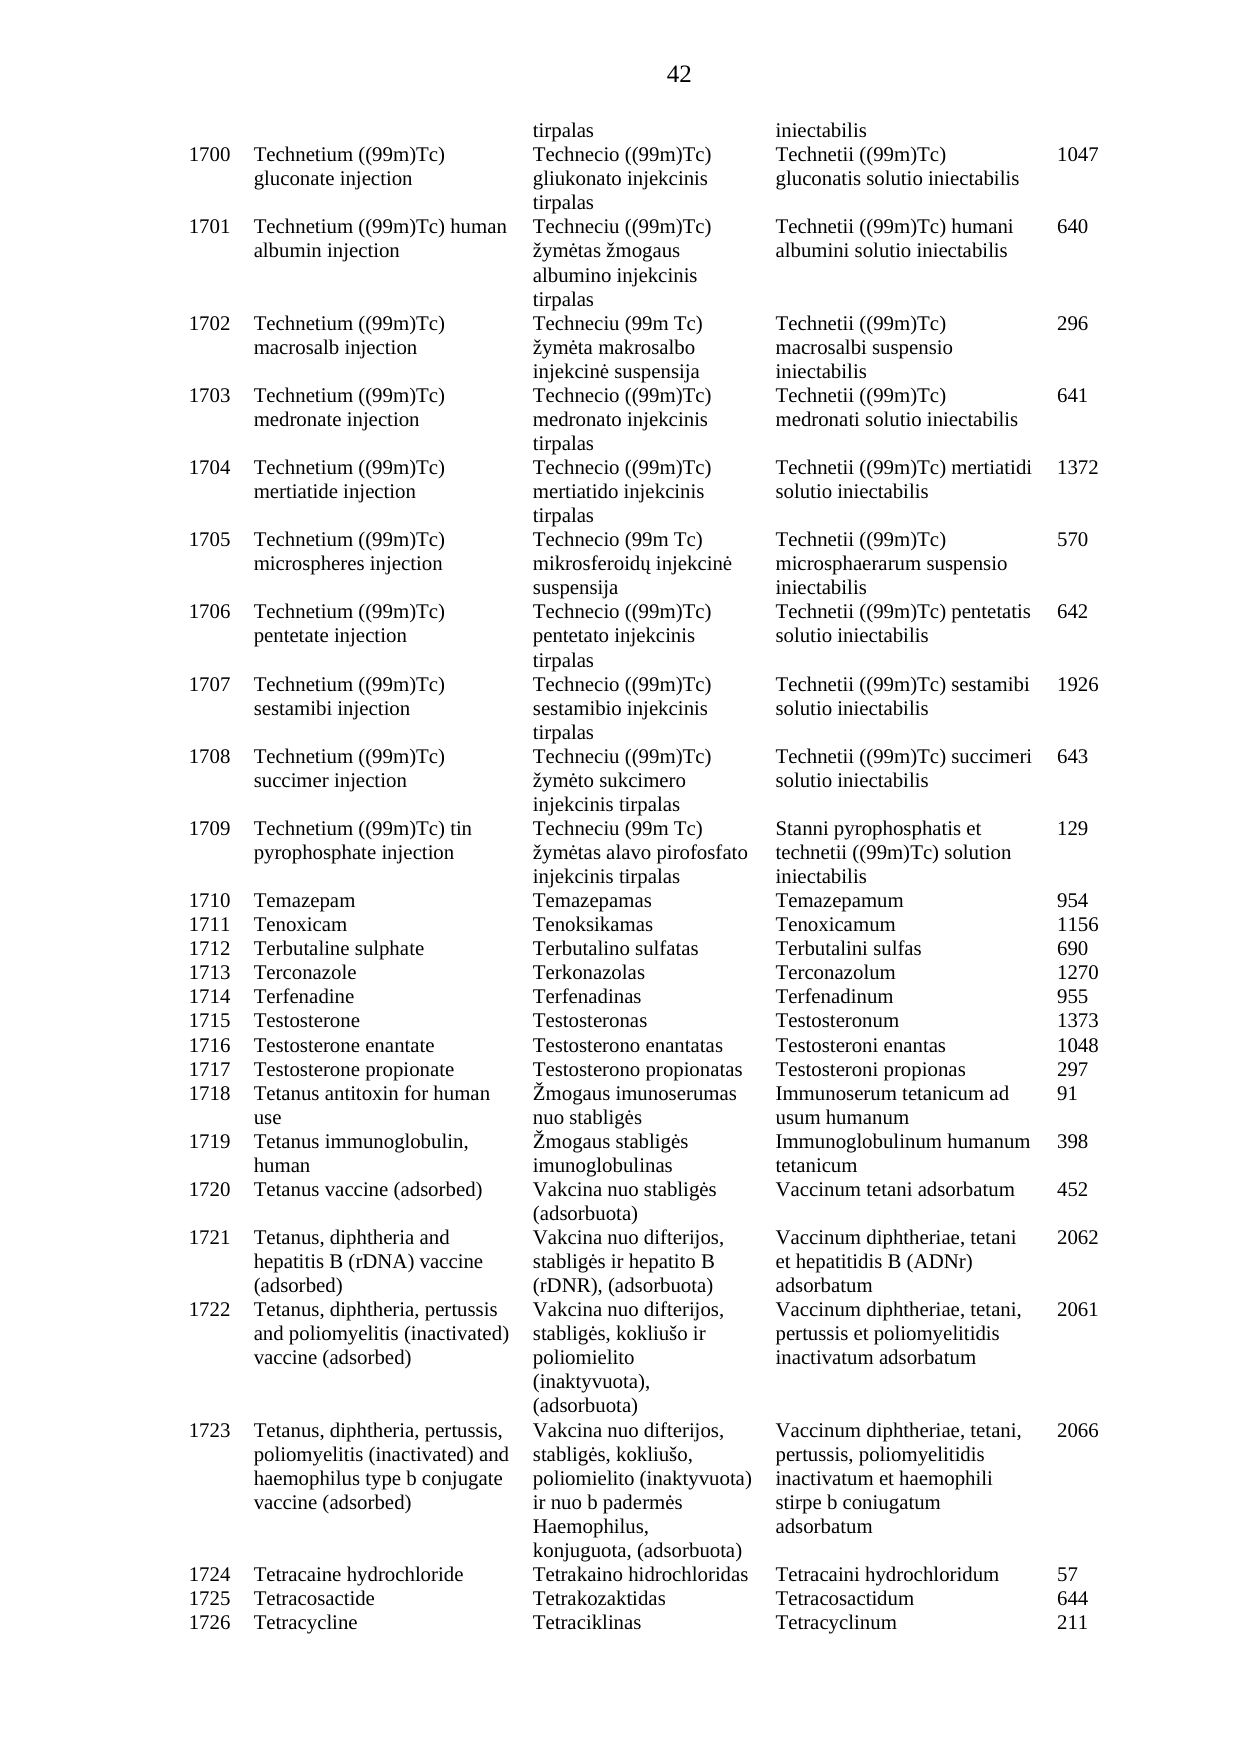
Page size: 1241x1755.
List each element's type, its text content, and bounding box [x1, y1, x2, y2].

table_cell Temazepamas [521, 888, 764, 912]
table_cell Vakcina nuo difterijos, stabligės, kokliušo, poliomielito (inaktyvuota) ir nuo b padermės Haemophilus, konjuguota, (adsorbuota) [521, 1418, 764, 1562]
table_cell 398 [1046, 1129, 1181, 1177]
table_cell Technetii ((99m)Tc) succimeri solutio iniectabilis [764, 744, 1046, 816]
table_cell Technetii ((99m)Tc) gluconatis solutio iniectabilis [764, 142, 1046, 214]
table_cell Tetracosactide [242, 1586, 521, 1610]
table_cell Testosterone enantate [242, 1033, 521, 1057]
table_cell Tetanus, diphtheria, pertussis, poliomyelitis (inactivated) and haemophilus type b conjugate vaccine (adsorbed) [242, 1418, 521, 1562]
table_cell 2062 [1046, 1225, 1181, 1297]
table_cell Technecio ((99m)Tc) sestamibio injekcinis tirpalas [521, 672, 764, 744]
table_cell Tetanus, diphtheria, pertussis and poliomyelitis (inactivated) vaccine (adsorbed) [242, 1297, 521, 1417]
table_cell Technecio (99m Tc) mikrosferoidų injekcinė suspensija [521, 527, 764, 599]
table_cell 1703 [177, 383, 242, 455]
table_cell Tenoxicamum [764, 912, 1046, 936]
table_cell Vakcina nuo difterijos, stabligės, kokliušo ir poliomielito (inaktyvuota), (adsorbuota) [521, 1297, 764, 1417]
table_cell 91 [1046, 1081, 1181, 1129]
table_cell Terbutalini sulfas [764, 936, 1046, 960]
table_cell 1718 [177, 1081, 242, 1129]
table_cell 1708 [177, 744, 242, 816]
table_cell Technetium ((99m)Tc) microspheres injection [242, 527, 521, 599]
table_cell Testosteroni propionas [764, 1057, 1046, 1081]
table_cell Tetracycline [242, 1610, 521, 1634]
table_cell 1712 [177, 936, 242, 960]
table_cell Techneciu (99m Tc) žymėtas alavo pirofosfato injekcinis tirpalas [521, 816, 764, 888]
table_cell 1047 [1046, 142, 1181, 214]
table_cell 954 [1046, 888, 1181, 912]
table_cell Vaccinum diphtheriae, tetani, pertussis, poliomyelitidis inactivatum et haemophili stirpe b coniugatum adsorbatum [764, 1418, 1046, 1562]
table_cell 1702 [177, 311, 242, 383]
table_cell Žmogaus stabligės imunoglobulinas [521, 1129, 764, 1177]
table_cell Terkonazolas [521, 960, 764, 984]
table_cell 1714 [177, 984, 242, 1008]
table_cell 1372 [1046, 455, 1181, 527]
table_cell 1270 [1046, 960, 1181, 984]
table_cell 640 [1046, 214, 1181, 311]
table_cell 211 [1046, 1610, 1181, 1634]
table_cell Technetium ((99m)Tc) gluconate injection [242, 142, 521, 214]
table_cell Technetii ((99m)Tc) pentetatis solutio iniectabilis [764, 599, 1046, 672]
table_cell [1046, 118, 1181, 142]
table_cell Vaccinum tetani adsorbatum [764, 1177, 1046, 1225]
table_cell Technetium ((99m)Tc) macrosalb injection [242, 311, 521, 383]
table_cell Terfenadine [242, 984, 521, 1008]
table_cell Temazepam [242, 888, 521, 912]
table_cell Tetracaine hydrochloride [242, 1562, 521, 1586]
table_cell 643 [1046, 744, 1181, 816]
table_cell 1705 [177, 527, 242, 599]
table_cell Terfenadinas [521, 984, 764, 1008]
table_cell tirpalas [521, 118, 764, 142]
table_cell 1711 [177, 912, 242, 936]
table_cell Techneciu ((99m)Tc) žymėtas žmogaus albumino injekcinis tirpalas [521, 214, 764, 311]
table_cell Immunoglobulinum humanum tetanicum [764, 1129, 1046, 1177]
table_cell Terfenadinum [764, 984, 1046, 1008]
table_cell 57 [1046, 1562, 1181, 1586]
table_cell [177, 118, 242, 142]
table_cell 296 [1046, 311, 1181, 383]
table_cell 641 [1046, 383, 1181, 455]
table_cell 452 [1046, 1177, 1181, 1225]
table_cell Testosterone propionate [242, 1057, 521, 1081]
table_cell Techneciu ((99m)Tc) žymėto sukcimero injekcinis tirpalas [521, 744, 764, 816]
table_cell Testosteroni enantas [764, 1033, 1046, 1057]
table_cell Terbutalino sulfatas [521, 936, 764, 960]
table_cell Stanni pyrophosphatis et technetii ((99m)Tc) solution iniectabilis [764, 816, 1046, 888]
table_cell 1156 [1046, 912, 1181, 936]
table_cell 1721 [177, 1225, 242, 1297]
table_cell 642 [1046, 599, 1181, 672]
table_cell Tenoxicam [242, 912, 521, 936]
table_cell Technetium ((99m)Tc) human albumin injection [242, 214, 521, 311]
table_cell Tetanus immunoglobulin, human [242, 1129, 521, 1177]
table_cell 1724 [177, 1562, 242, 1586]
table_cell Tetrakaino hidrochloridas [521, 1562, 764, 1586]
table_cell Vakcina nuo stabligės (adsorbuota) [521, 1177, 764, 1225]
table_cell Testosterono propionatas [521, 1057, 764, 1081]
table_cell 1726 [177, 1610, 242, 1634]
table_cell Technetii ((99m)Tc) microsphaerarum suspensio iniectabilis [764, 527, 1046, 599]
table_cell 1717 [177, 1057, 242, 1081]
table_cell 955 [1046, 984, 1181, 1008]
table_cell Technetium ((99m)Tc) sestamibi injection [242, 672, 521, 744]
table_cell Technetium ((99m)Tc) pentetate injection [242, 599, 521, 672]
table_cell 1710 [177, 888, 242, 912]
table_cell Testosterone [242, 1009, 521, 1032]
table_cell Tetracaini hydrochloridum [764, 1562, 1046, 1586]
table_cell 1713 [177, 960, 242, 984]
table_cell iniectabilis [764, 118, 1046, 142]
table_cell Vakcina nuo difterijos, stabligės ir hepatito B (rDNR), (adsorbuota) [521, 1225, 764, 1297]
table_cell Terconazole [242, 960, 521, 984]
table_cell Technetii ((99m)Tc) humani albumini solutio iniectabilis [764, 214, 1046, 311]
table_cell 2061 [1046, 1297, 1181, 1417]
table_cell 1720 [177, 1177, 242, 1225]
table_cell Testosterono enantatas [521, 1033, 764, 1057]
table_cell 297 [1046, 1057, 1181, 1081]
table_cell 1722 [177, 1297, 242, 1417]
table_cell Tetrakozaktidas [521, 1586, 764, 1610]
table_cell Technetium ((99m)Tc) medronate injection [242, 383, 521, 455]
table_cell Technetium ((99m)Tc) tin pyrophosphate injection [242, 816, 521, 888]
table_cell 1715 [177, 1009, 242, 1032]
table_cell Technetii ((99m)Tc) mertiatidi solutio iniectabilis [764, 455, 1046, 527]
table_cell Technecio ((99m)Tc) medronato injekcinis tirpalas [521, 383, 764, 455]
table_cell 2066 [1046, 1418, 1181, 1562]
table_cell 1716 [177, 1033, 242, 1057]
table_cell Tetanus vaccine (adsorbed) [242, 1177, 521, 1225]
table_cell Tetanus, diphtheria and hepatitis B (rDNA) vaccine (adsorbed) [242, 1225, 521, 1297]
table_cell 1723 [177, 1418, 242, 1562]
table_cell 1701 [177, 214, 242, 311]
table_cell Vaccinum diphtheriae, tetani, pertussis et poliomyelitidis inactivatum adsorbatum [764, 1297, 1046, 1417]
table_cell Tenoksikamas [521, 912, 764, 936]
table_cell Immunoserum tetanicum ad usum humanum [764, 1081, 1046, 1129]
table_cell Technetii ((99m)Tc) medronati solutio iniectabilis [764, 383, 1046, 455]
table_cell Žmogaus imunoserumas nuo stabligės [521, 1081, 764, 1129]
table_cell Technecio ((99m)Tc) gliukonato injekcinis tirpalas [521, 142, 764, 214]
table_cell Tetanus antitoxin for human use [242, 1081, 521, 1129]
table_cell 1926 [1046, 672, 1181, 744]
table_cell 1706 [177, 599, 242, 672]
table_cell Testosteronum [764, 1009, 1046, 1032]
table_cell 570 [1046, 527, 1181, 599]
table_cell 644 [1046, 1586, 1181, 1610]
table_cell Terconazolum [764, 960, 1046, 984]
table_cell Techneciu (99m Tc) žymėta makrosalbo injekcinė suspensija [521, 311, 764, 383]
table_cell Technetium ((99m)Tc) mertiatide injection [242, 455, 521, 527]
table_cell 1709 [177, 816, 242, 888]
table_cell 690 [1046, 936, 1181, 960]
table_cell Tetraciklinas [521, 1610, 764, 1634]
table_cell Tetracosactidum [764, 1586, 1046, 1610]
table_cell Technetii ((99m)Tc) macrosalbi suspensio iniectabilis [764, 311, 1046, 383]
table_cell Terbutaline sulphate [242, 936, 521, 960]
table_cell Technecio ((99m)Tc) pentetato injekcinis tirpalas [521, 599, 764, 672]
table_cell Tetracyclinum [764, 1610, 1046, 1634]
table_cell 1725 [177, 1586, 242, 1610]
table_cell 1704 [177, 455, 242, 527]
table_cell Technetium ((99m)Tc) succimer injection [242, 744, 521, 816]
table_cell 1048 [1046, 1033, 1181, 1057]
table_cell 1707 [177, 672, 242, 744]
table_cell Temazepamum [764, 888, 1046, 912]
table_cell 129 [1046, 816, 1181, 888]
table_cell 1373 [1046, 1009, 1181, 1032]
table_cell [242, 118, 521, 142]
table_cell 1700 [177, 142, 242, 214]
table_cell Technetii ((99m)Tc) sestamibi solutio iniectabilis [764, 672, 1046, 744]
table_cell Testosteronas [521, 1009, 764, 1032]
table_cell Vaccinum diphtheriae, tetani et hepatitidis B (ADNr) adsorbatum [764, 1225, 1046, 1297]
table_cell Technecio ((99m)Tc) mertiatido injekcinis tirpalas [521, 455, 764, 527]
table_cell 1719 [177, 1129, 242, 1177]
